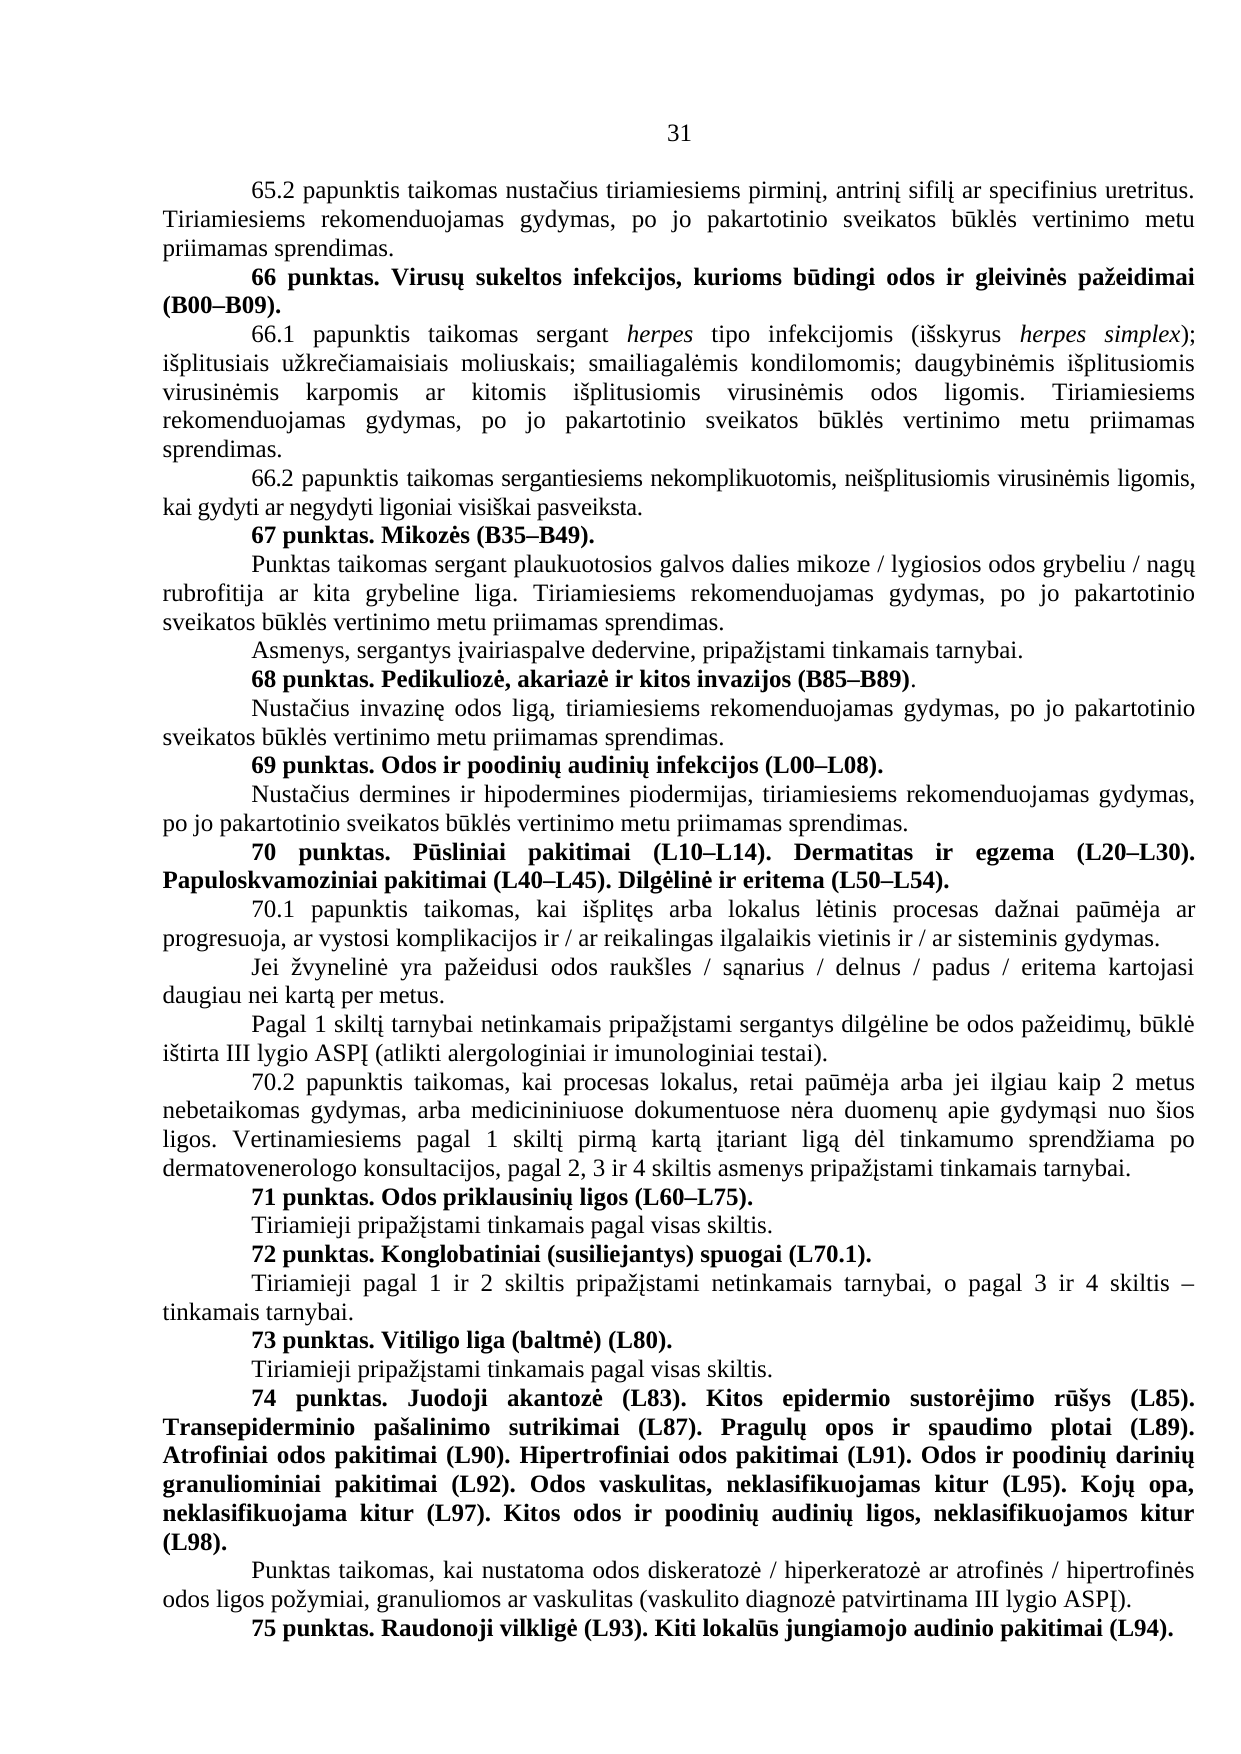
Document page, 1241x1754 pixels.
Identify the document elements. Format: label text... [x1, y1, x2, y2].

text 68 punktas. Pedikuliozė, akariazė ir kitos invazijos (B85–B89). [162, 664, 1196, 693]
text Punktas taikomas, kai nustatoma odos diskeratozė / hiperkeratozė ar atrofinės / hipertrofinės odos ligos požymiai, granuliomos ar vaskulitas (vaskulito diagnozė patvirtinama III lygio ASPĮ). [162, 1556, 1196, 1613]
text 67 punktas. Mikozės (B35–B49). [162, 521, 1196, 549]
text 66.1 papunktis taikomas sergant herpes tipo infekcijomis (išskyrus herpes simplex); išplitusiais užkrečiamaisiais moliuskais; smailiagalėmis kondilomomis; daugybinėmis išplitusiomis virusinėmis karpomis ar kitomis išplitusiomis virusinėmis odos ligomis. Tiriamiesiems rekomenduojamas gydymas, po jo pakartotinio sveikatos būklės vertinimo metu priimamas sprendimas. [162, 319, 1196, 463]
text 70.1 papunktis taikomas, kai išplitęs arba lokalus lėtinis procesas dažnai paūmėja ar progresuoja, ar vystosi komplikacijos ir / ar reikalingas ilgalaikis vietinis ir / ar sisteminis gydymas. [162, 894, 1196, 952]
text 70 punktas. Pūsliniai pakitimai (L10–L14). Dermatitas ir egzema (L20–L30). Papuloskvamoziniai pakitimai (L40–L45). Dilgėlinė ir eritema (L50–L54). [162, 837, 1196, 894]
text 74 punktas. Juodoji akantozė (L83). Kitos epidermio sustorėjimo rūšys (L85). Transepiderminio pašalinimo sutrikimai (L87). Pragulų opos ir spaudimo plotai (L89). Atrofiniai odos pakitimai (L90). Hipertrofiniai odos pakitimai (L91). Odos ir poodinių darinių granuliominiai pakitimai (L92). Odos vaskulitas, neklasifikuojamas kitur (L95). Kojų opa, neklasifikuojama kitur (L97). Kitos odos ir poodinių audinių ligos, neklasifikuojamos kitur (L98). [162, 1383, 1196, 1556]
text 71 punktas. Odos priklausinių ligos (L60–L75). [162, 1182, 1196, 1211]
text 65.2 papunktis taikomas nustačius tiriamiesiems pirminį, antrinį sifilį ar specifinius uretritus. Tiriamiesiems rekomenduojamas gydymas, po jo pakartotinio sveikatos būklės vertinimo metu priimamas sprendimas. [162, 176, 1196, 262]
text Punktas taikomas sergant plaukuotosios galvos dalies mikoze / lygiosios odos grybeliu / nagų rubrofitija ar kita grybeline liga. Tiriamiesiems rekomenduojamas gydymas, po jo pakartotinio sveikatos būklės vertinimo metu priimamas sprendimas. [162, 549, 1196, 636]
text Pagal 1 skiltį tarnybai netinkamais pripažįstami sergantys dilgėline be odos pažeidimų, būklė ištirta III lygio ASPĮ (atlikti alergologiniai ir imunologiniai testai). [162, 1009, 1196, 1067]
text 75 punktas. Raudonoji vilkligė (L93). Kiti lokalūs jungiamojo audinio pakitimai (L94). [162, 1613, 1196, 1642]
text Nustačius invazinę odos ligą, tiriamiesiems rekomenduojamas gydymas, po jo pakartotinio sveikatos būklės vertinimo metu priimamas sprendimas. [162, 693, 1196, 751]
text Nustačius dermines ir hipodermines piodermijas, tiriamiesiems rekomenduojamas gydymas, po jo pakartotinio sveikatos būklės vertinimo metu priimamas sprendimas. [162, 779, 1196, 837]
text 66 punktas. Virusų sukeltos infekcijos, kurioms būdingi odos ir gleivinės pažeidimai (B00–B09). [162, 262, 1196, 319]
text 70.2 papunktis taikomas, kai procesas lokalus, retai paūmėja arba jei ilgiau kaip 2 metus nebetaikomas gydymas, arba medicininiuose dokumentuose nėra duomenų apie gydymąsi nuo šios ligos. Vertinamiesiems pagal 1 skiltį pirmą kartą įtariant ligą dėl tinkamumo sprendžiama po dermatovenerologo konsultacijos, pagal 2, 3 ir 4 skiltis asmenys pripažįstami tinkamais tarnybai. [162, 1067, 1196, 1182]
text 66.2 papunktis taikomas sergantiesiems nekomplikuotomis, neišplitusiomis virusinėmis ligomis, kai gydyti ar negydyti ligoniai visiškai pasveiksta. [162, 463, 1196, 521]
text Asmenys, sergantys įvairiaspalve dedervine, pripažįstami tinkamais tarnybai. [162, 636, 1196, 664]
text Jei žvynelinė yra pažeidusi odos raukšles / sąnarius / delnus / padus / eritema kartojasi daugiau nei kartą per metus. [162, 952, 1196, 1009]
text Tiriamieji pripažįstami tinkamais pagal visas skiltis. [162, 1354, 1196, 1383]
text Tiriamieji pripažįstami tinkamais pagal visas skiltis. [162, 1211, 1196, 1239]
text 72 punktas. Konglobatiniai (susiliejantys) spuogai (L70.1). [162, 1239, 1196, 1268]
text Tiriamieji pagal 1 ir 2 skiltis pripažįstami netinkamais tarnybai, o pagal 3 ir 4 skiltis – tinkamais tarnybai. [162, 1268, 1196, 1326]
text 73 punktas. Vitiligo liga (baltmė) (L80). [162, 1326, 1196, 1354]
text 69 punktas. Odos ir poodinių audinių infekcijos (L00–L08). [162, 751, 1196, 779]
